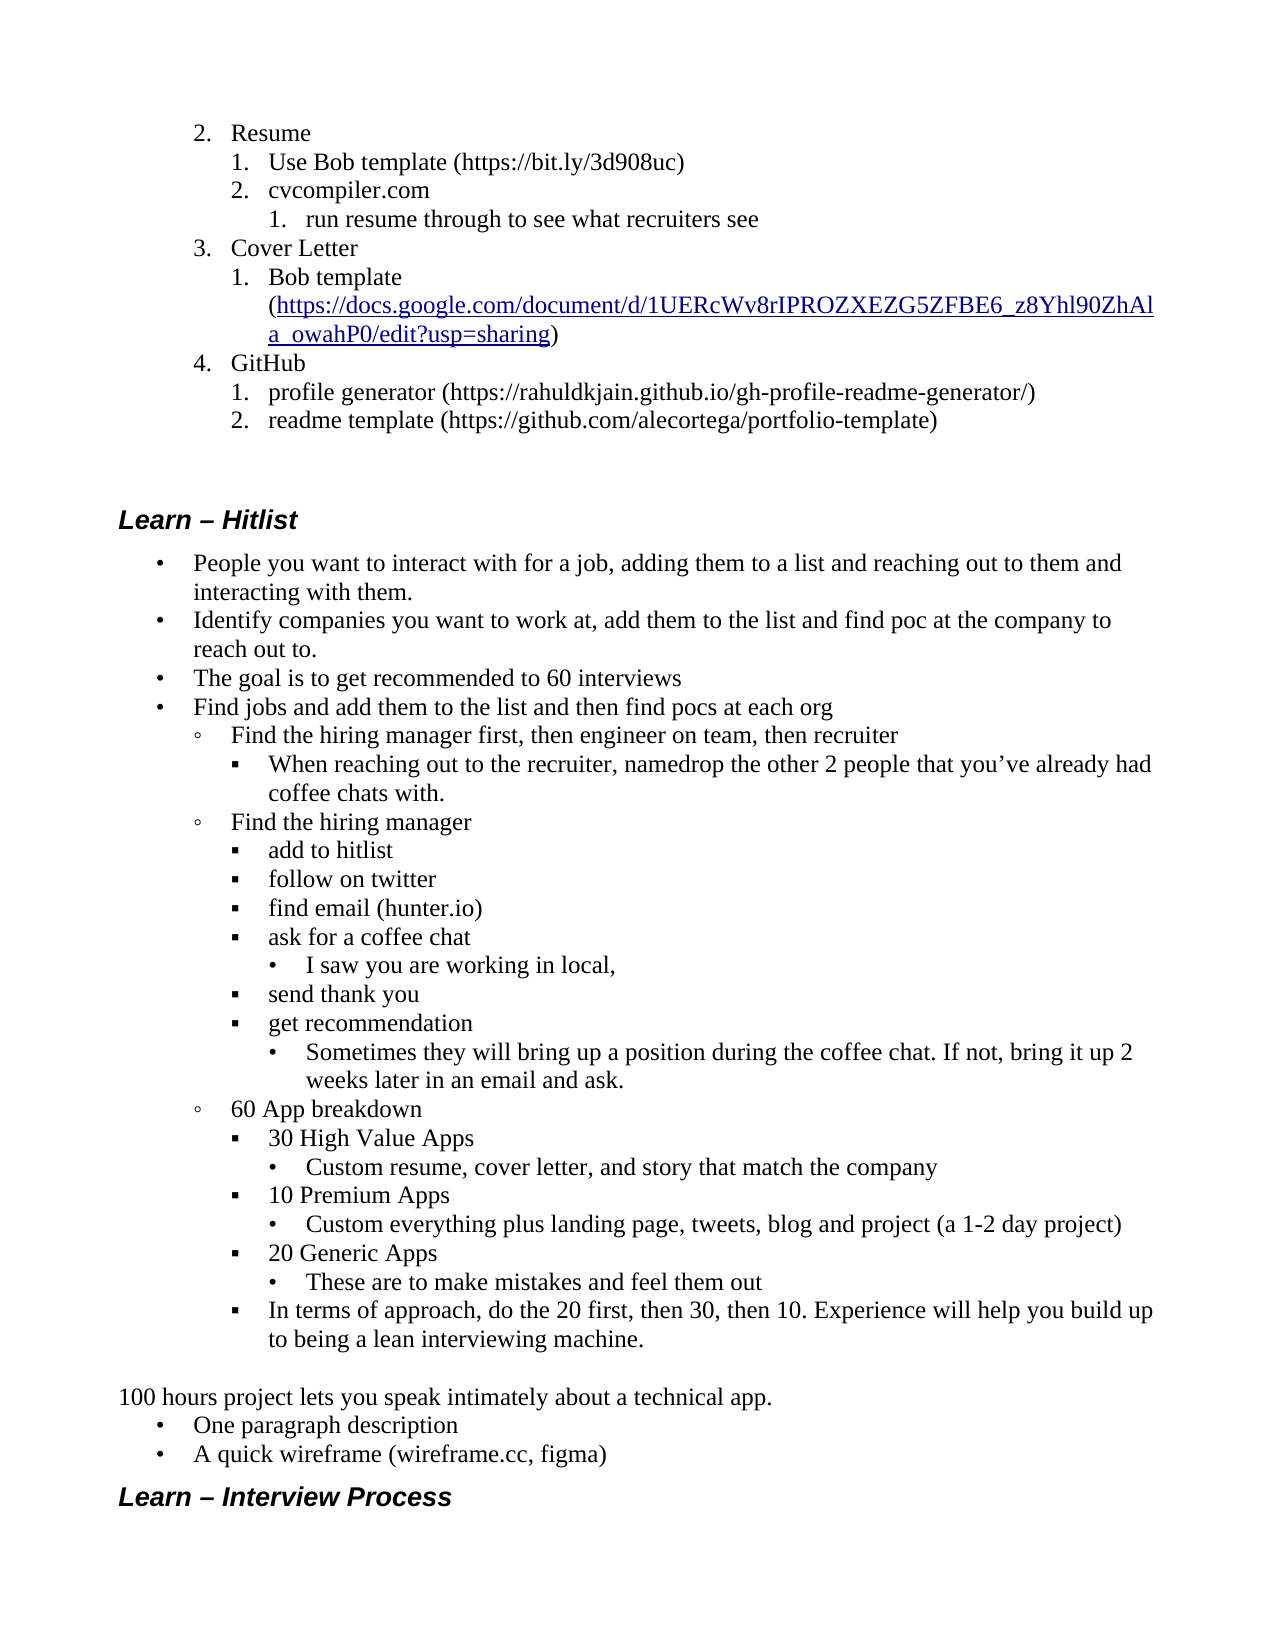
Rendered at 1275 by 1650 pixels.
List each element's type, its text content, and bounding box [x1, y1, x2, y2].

list I saw you are working in local, [268, 951, 1157, 979]
list Cover Letter [193, 233, 1157, 262]
list The goal is to get recommended to 60 interviews [156, 663, 1157, 692]
list Find the hiring manager [193, 807, 1157, 836]
list follow on twitter [231, 864, 1157, 893]
subtitle Learn – Hitlist [118, 504, 1157, 536]
list Custom resume, cover letter, and story that match the company [268, 1152, 1157, 1181]
list profile generator (https://rahuldkjain.github.io/gh-profile-readme-generator/) [231, 377, 1157, 406]
list GitHub [193, 348, 1157, 377]
list ask for a coffee chat [231, 922, 1157, 951]
list These are to make mistakes and feel them out [268, 1267, 1157, 1296]
list In terms of approach, do the 20 first, then 30, then 10. Experience will help you build up to being a lean interviewing machine. [231, 1296, 1157, 1353]
list People you want to interact with for a job, adding them to a list and reaching out to them and interacting with them. [156, 548, 1157, 606]
list 20 Generic Apps [231, 1238, 1157, 1267]
list Custom everything plus landing page, tweets, blog and project (a 1-2 day project) [268, 1209, 1157, 1238]
list 30 High Value Apps [231, 1123, 1157, 1152]
list Sometimes they will bring up a position during the coffee chat. If not, bring it up 2 weeks later in an email and ask. [268, 1037, 1157, 1094]
list Identify companies you want to work at, add them to the list and find poc at the company to reach out to. [156, 606, 1157, 663]
list Find the hiring manager first, then engineer on team, then recruiter [193, 721, 1157, 749]
list add to hitlist [231, 836, 1157, 864]
list Bob template (https://docs.google.com/document/d/1UERcWv8rIPROZXEZG5ZFBE6_z8Yhl90ZhAla_owahP0/edit?usp=sharing) [231, 262, 1157, 348]
list 60 App breakdown [193, 1094, 1157, 1123]
list send thank you [231, 979, 1157, 1008]
list readme template (https://github.com/alecortega/portfolio-template) [231, 406, 1157, 434]
list get recommendation [231, 1008, 1157, 1037]
list When reaching out to the recruiter, namedrop the other 2 people that you’ve already had coffee chats with. [231, 749, 1157, 807]
list Resume [193, 118, 1157, 147]
list find email (hunter.io) [231, 893, 1157, 922]
list Use Bob template (https://bit.ly/3d908uc) [231, 147, 1157, 176]
subtitle Learn – Interview Process [118, 1481, 1157, 1512]
list 10 Premium Apps [231, 1181, 1157, 1209]
list cvcompiler.com [231, 176, 1157, 204]
list run resume through to see what recruiters see [268, 204, 1157, 233]
list One paragraph description [156, 1411, 1157, 1439]
list Find jobs and add them to the list and then find pocs at each org [156, 692, 1157, 721]
text 100 hours project lets you speak intimately about a technical app. [118, 1382, 1157, 1411]
list A quick wireframe (wireframe.cc, figma) [156, 1439, 1157, 1468]
